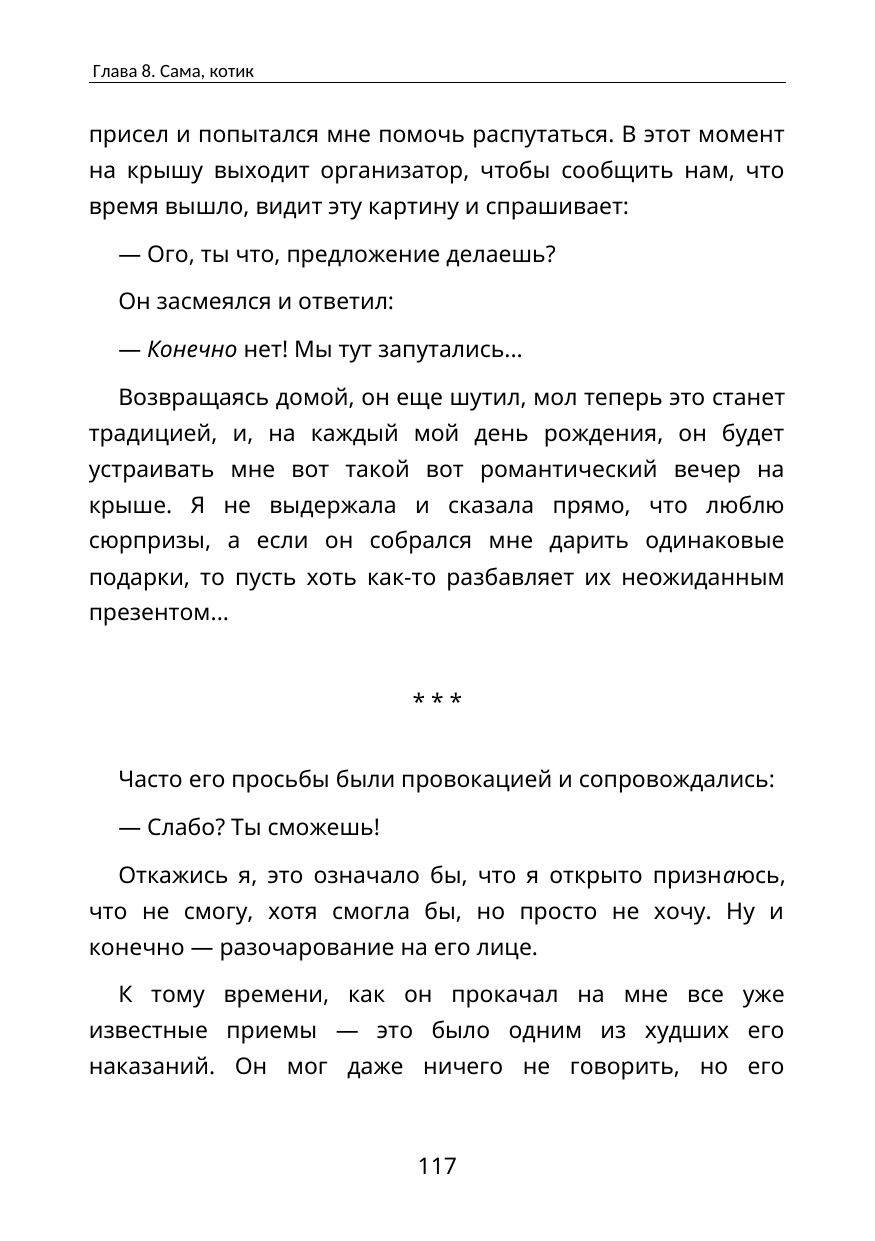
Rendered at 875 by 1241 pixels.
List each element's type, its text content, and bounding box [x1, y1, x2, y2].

text Возвращаясь домой, он еще шутил, мол теперь это станет традицией, и, на каждый мой день рождения, он будет устраивать мне вот такой вот романтический вечер на крыше. Я не выдержала и сказала прямо, что люблю сюрпризы, а если он собрался мне дарить одинаковые подарки, то пусть хоть как-то разбавляет их неожиданным презентом... [88, 381, 786, 628]
text Откажись я, это означало бы, что я открыто признаюсь, что не смогу, хотя смогла бы, но просто не хочу. Ну и конечно — разочарование на его лице. [88, 859, 786, 962]
text К тому времени, как он прокачал на мне все уже известные приемы — это было одним из худших его наказаний. Он мог даже ничего не говорить, но его [88, 978, 786, 1081]
text — Ого, ты что, предложение делаешь? [88, 238, 786, 269]
text Он засмеялся и ответил: [88, 285, 786, 317]
text — Слабо? Ты сможешь! [88, 811, 786, 842]
subtitle * * * [88, 686, 786, 717]
text присел и попытался мне помочь распутаться. В этот момент на крышу выходит организатор, чтобы сообщить нам, что время вышло, видит эту картину и спрашивает: [88, 118, 786, 221]
text Часто его просьбы были провокацией и сопровождались: [88, 763, 786, 794]
text — Конечно нет! Мы тут запутались... [88, 333, 786, 364]
